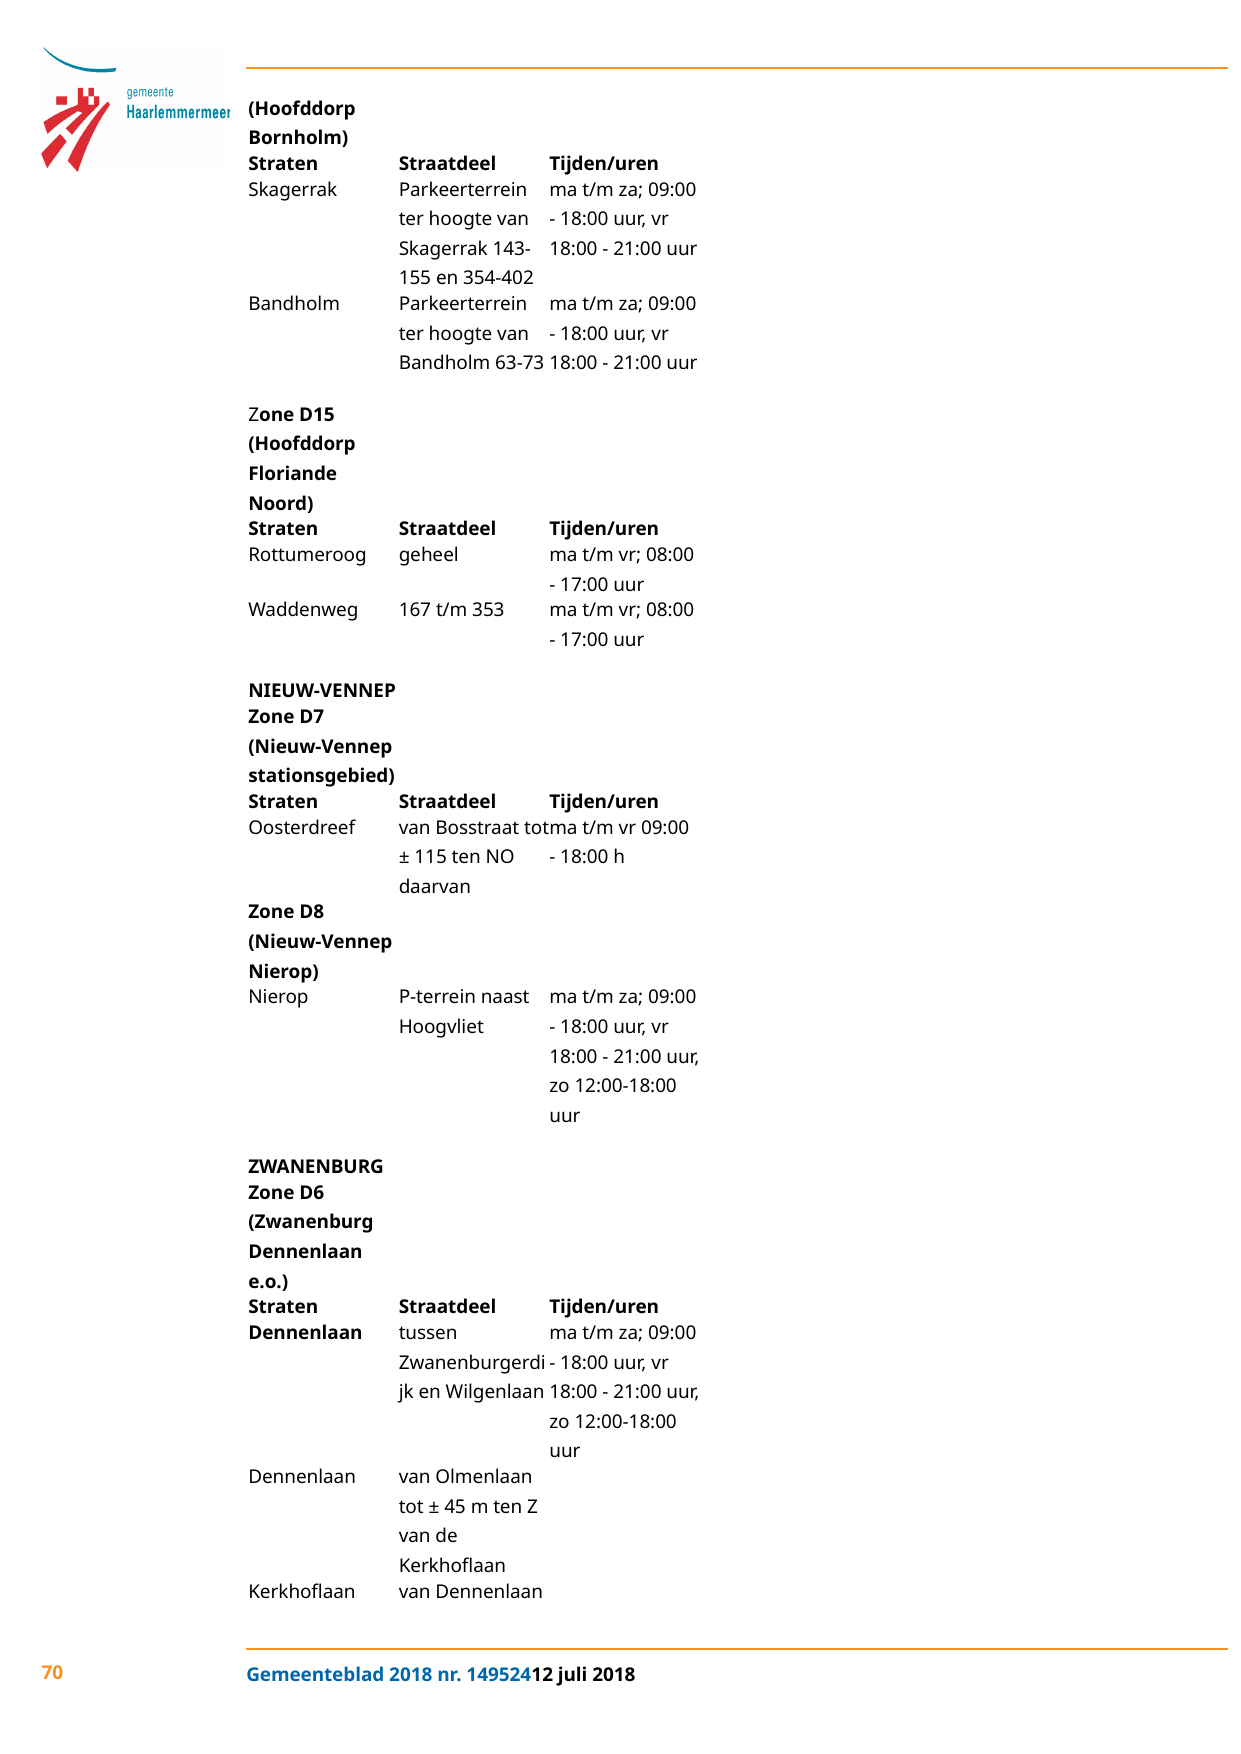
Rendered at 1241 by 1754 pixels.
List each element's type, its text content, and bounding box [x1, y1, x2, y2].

table_cell Straatdeel [399, 515, 549, 541]
table_cell Dennenlaan [248, 1464, 398, 1578]
table_cell [850, 1319, 1001, 1463]
table_cell [700, 375, 850, 401]
table_cell 167 t/m 353 [399, 596, 549, 652]
table_cell Straten [248, 515, 398, 541]
table_cell [1001, 596, 1152, 652]
table_cell [700, 176, 850, 290]
table_cell [549, 652, 700, 677]
table_cell ma t/m za; 09:00 - 18:00 uur, vr 18:00 - 21:00 uur, zo 12:00-18:00 uur [549, 984, 700, 1128]
table_cell [850, 375, 1001, 401]
table_cell [850, 290, 1001, 375]
table_cell ma t/m vr 09:00 - 18:00 h [549, 814, 700, 899]
table_cell Oosterdreef [248, 814, 398, 899]
table_cell [850, 541, 1001, 596]
table_cell [700, 788, 850, 814]
table_cell Kerkhoflaan [248, 1578, 398, 1604]
table_cell [1001, 652, 1152, 677]
table_cell [1001, 290, 1152, 375]
table_cell [549, 1128, 700, 1153]
table_cell van Dennenlaan [399, 1578, 549, 1604]
table_cell ma t/m vr; 08:00 - 17:00 uur [549, 541, 700, 596]
table_cell [700, 1294, 850, 1319]
table_cell Straten [248, 150, 398, 176]
table_cell [850, 1578, 1001, 1604]
table_cell [700, 1578, 850, 1604]
table_cell [549, 1464, 700, 1578]
table_cell Parkeerterrein ter hoogte van Skagerrak 143-155 en 354-402 [399, 176, 549, 290]
table_cell ma t/m za; 09:00 - 18:00 uur, vr 18:00 - 21:00 uur [549, 176, 700, 290]
table_cell [700, 541, 850, 596]
table_cell ma t/m za; 09:00 - 18:00 uur, vr 18:00 - 21:00 uur [549, 290, 700, 375]
table_cell Tijden/uren [549, 515, 700, 541]
table_cell [1001, 176, 1152, 290]
table_cell [700, 1128, 850, 1153]
table_cell [248, 375, 398, 401]
table_cell van Bosstraat tot ± 115 ten NO daarvan [399, 814, 549, 899]
table_cell Nierop [248, 984, 398, 1128]
table_cell Tijden/uren [549, 1294, 700, 1319]
table_cell [700, 1319, 850, 1463]
table_cell [1001, 541, 1152, 596]
table_cell [549, 1578, 700, 1604]
table_cell [700, 814, 850, 899]
table_cell [399, 1128, 549, 1153]
table_cell ma t/m vr; 08:00 - 17:00 uur [549, 596, 700, 652]
table_cell Straatdeel [399, 1294, 549, 1319]
table_cell Tijden/uren [549, 788, 700, 814]
table_cell Tijden/uren [549, 150, 700, 176]
table_cell [1001, 984, 1152, 1128]
table_cell [1001, 375, 1152, 401]
table_cell [850, 652, 1001, 677]
table_cell [700, 150, 850, 176]
table_cell Rottumeroog [248, 541, 398, 596]
table_cell [850, 596, 1001, 652]
table_cell [850, 1464, 1001, 1578]
table_cell Zone D8 (Nieuw-Vennep Nierop) [248, 899, 398, 984]
table_cell NIEUW-VENNEP [248, 678, 398, 703]
table_cell ma t/m za; 09:00 - 18:00 uur, vr 18:00 - 21:00 uur, zo 12:00-18:00 uur [549, 1319, 700, 1463]
table_cell [850, 984, 1001, 1128]
table_cell P-terrein naast Hoogvliet [399, 984, 549, 1128]
table_cell [700, 515, 850, 541]
table_cell [850, 1128, 1001, 1153]
table_cell [850, 176, 1001, 290]
table_cell tussen Zwanenburgerdijk en Wilgenlaan [399, 1319, 549, 1463]
table_cell Zone D6 (Zwanenburg Dennenlaan e.o.) [248, 1179, 398, 1294]
table_cell [1001, 515, 1152, 541]
table_cell Straten [248, 788, 398, 814]
table_cell [1001, 1319, 1152, 1463]
table_cell Dennenlaan [248, 1319, 398, 1463]
table_cell ZWANENBURG [248, 1154, 398, 1179]
table_cell Zone D15 (Hoofddorp Floriande Noord) [248, 401, 398, 515]
table_cell Straten [248, 1294, 398, 1319]
table_cell [700, 984, 850, 1128]
table_cell [850, 515, 1001, 541]
table_cell Bandholm [248, 290, 398, 375]
table_cell [1001, 1128, 1152, 1153]
table_cell [399, 652, 549, 677]
table_cell [1001, 814, 1152, 899]
table_cell [248, 652, 398, 677]
table_cell Waddenweg [248, 596, 398, 652]
picture [41, 47, 231, 172]
table_cell [399, 375, 549, 401]
table_cell Parkeerterrein ter hoogte van Bandholm 63-73 [399, 290, 549, 375]
table_cell [549, 375, 700, 401]
table_cell Zone D7 (Nieuw-Vennep stationsgebied) [248, 703, 398, 788]
table_cell Straatdeel [399, 788, 549, 814]
table_cell [700, 290, 850, 375]
table_cell van Olmenlaan tot ± 45 m ten Z van de Kerkhoflaan [399, 1464, 549, 1578]
table_cell [700, 652, 850, 677]
table_cell geheel [399, 541, 549, 596]
table_cell [248, 1128, 398, 1153]
table_cell [700, 596, 850, 652]
table_cell [850, 814, 1001, 899]
table_cell (Hoofddorp Bornholm) [248, 95, 398, 150]
table_cell [700, 1464, 850, 1578]
table_cell Skagerrak [248, 176, 398, 290]
table_cell Straatdeel [399, 150, 549, 176]
